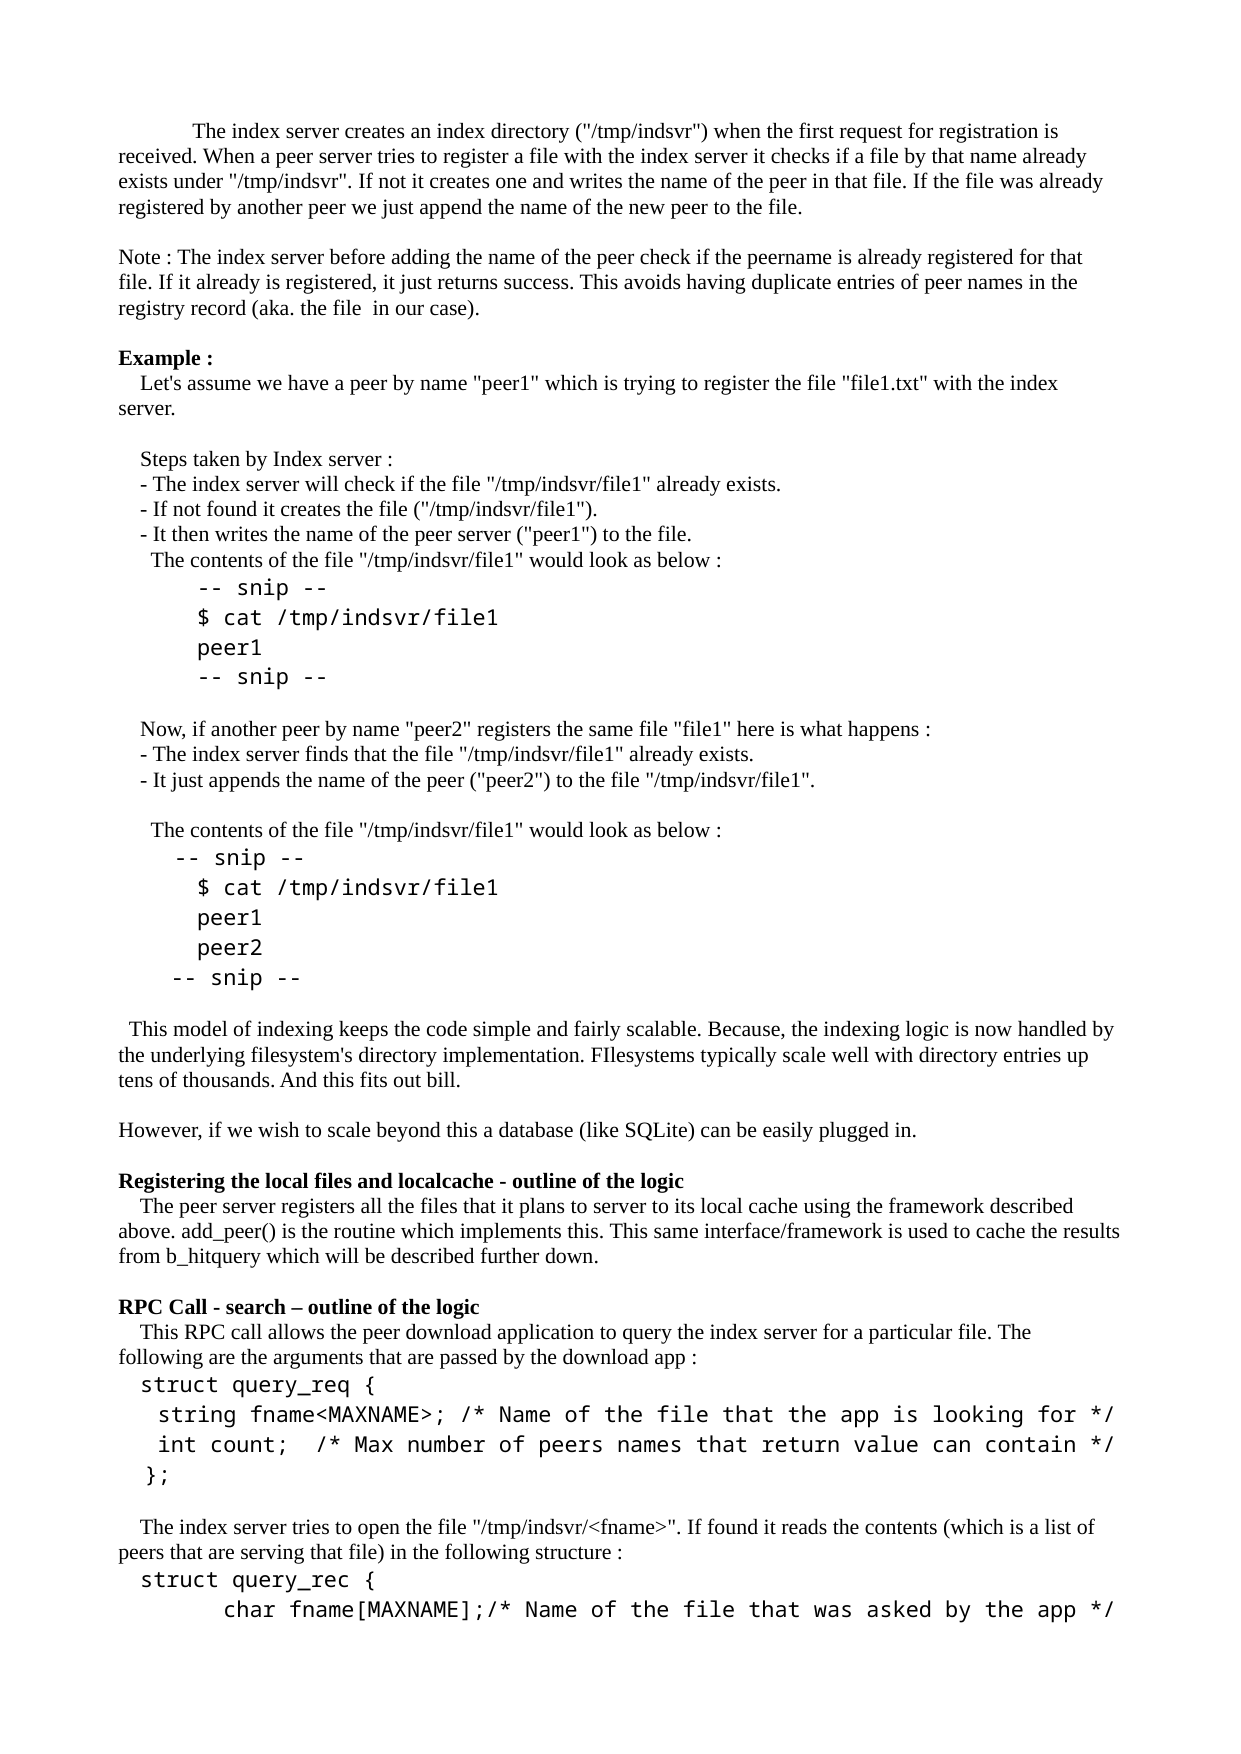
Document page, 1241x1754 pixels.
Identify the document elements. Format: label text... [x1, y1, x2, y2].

text - The index server will check if the file "/tmp/indsvr/file1" already exists. [118, 471, 1122, 496]
text The contents of the file "/tmp/indsvr/file1" would look as below : [118, 817, 1122, 842]
text $ cat /tmp/indsvr/file1 [118, 602, 1122, 631]
text struct query_req { [118, 1369, 1122, 1399]
text This model of indexing keeps the code simple and fairly scalable. Because, the indexing logic is now handled by the underlying filesystem's directory implementation. FIlesystems typically scale well with directory entries up tens of thousands. And this fits out bill. [118, 1016, 1122, 1092]
text The peer server registers all the files that it plans to server to its local cache using the framework described above. add_peer() is the routine which implements this. This same interface/framework is used to cache the results from b_hitquery which will be described further down. [118, 1193, 1122, 1268]
text Example : [118, 345, 1122, 370]
text peer2 [118, 932, 1122, 961]
text string fname<MAXNAME>; /* Name of the file that the app is looking for */ [118, 1399, 1122, 1429]
text The index server creates an index directory ("/tmp/indsvr") when the first request for registration is received. When a peer server tries to register a file with the index server it checks if a file by that name already exists under "/tmp/indsvr". If not it creates one and writes the name of the peer in that file. If the file was already registered by another peer we just append the name of the new peer to the file. [118, 118, 1122, 219]
text -- snip -- [118, 842, 1122, 872]
text }; [118, 1459, 1122, 1488]
text - It then writes the name of the peer server ("peer1") to the file. [118, 521, 1122, 547]
text -- snip -- [118, 572, 1122, 602]
text RPC Call - search – outline of the logic [118, 1294, 1122, 1319]
text $ cat /tmp/indsvr/file1 [118, 872, 1122, 902]
text -- snip -- [118, 661, 1122, 691]
text The contents of the file "/tmp/indsvr/file1" would look as below : [118, 547, 1122, 572]
text Steps taken by Index server : [118, 446, 1122, 471]
text peer1 [118, 902, 1122, 932]
text Registering the local files and localcache - outline of the logic [118, 1168, 1122, 1193]
text - If not found it creates the file ("/tmp/indsvr/file1"). [118, 496, 1122, 521]
text - It just appends the name of the peer ("peer2") to the file "/tmp/indsvr/file1". [118, 767, 1122, 792]
text This RPC call allows the peer download application to query the index server for a particular file. The following are the arguments that are passed by the download app : [118, 1319, 1122, 1369]
text However, if we wish to scale beyond this a database (like SQLite) can be easily plugged in. [118, 1117, 1122, 1142]
text Note : The index server before adding the name of the peer check if the peername is already registered for that file. If it already is registered, it just returns success. This avoids having duplicate entries of peer names in the registry record (aka. the file in our case). [118, 244, 1122, 320]
text - The index server finds that the file "/tmp/indsvr/file1" already exists. [118, 741, 1122, 767]
text The index server tries to open the file "/tmp/indsvr/<fname>". If found it reads the contents (which is a list of peers that are serving that file) in the following structure : [118, 1514, 1122, 1564]
text int count; /* Max number of peers names that return value can contain */ [118, 1429, 1122, 1459]
text -- snip -- [118, 961, 1122, 991]
text char fname[MAXNAME];/* Name of the file that was asked by the app */ [118, 1594, 1122, 1624]
text Now, if another peer by name "peer2" registers the same file "file1" here is what happens : [118, 716, 1122, 741]
text peer1 [118, 631, 1122, 661]
text struct query_rec { [118, 1564, 1122, 1594]
text Let's assume we have a peer by name "peer1" which is trying to register the file "file1.txt" with the index server. [118, 370, 1122, 421]
